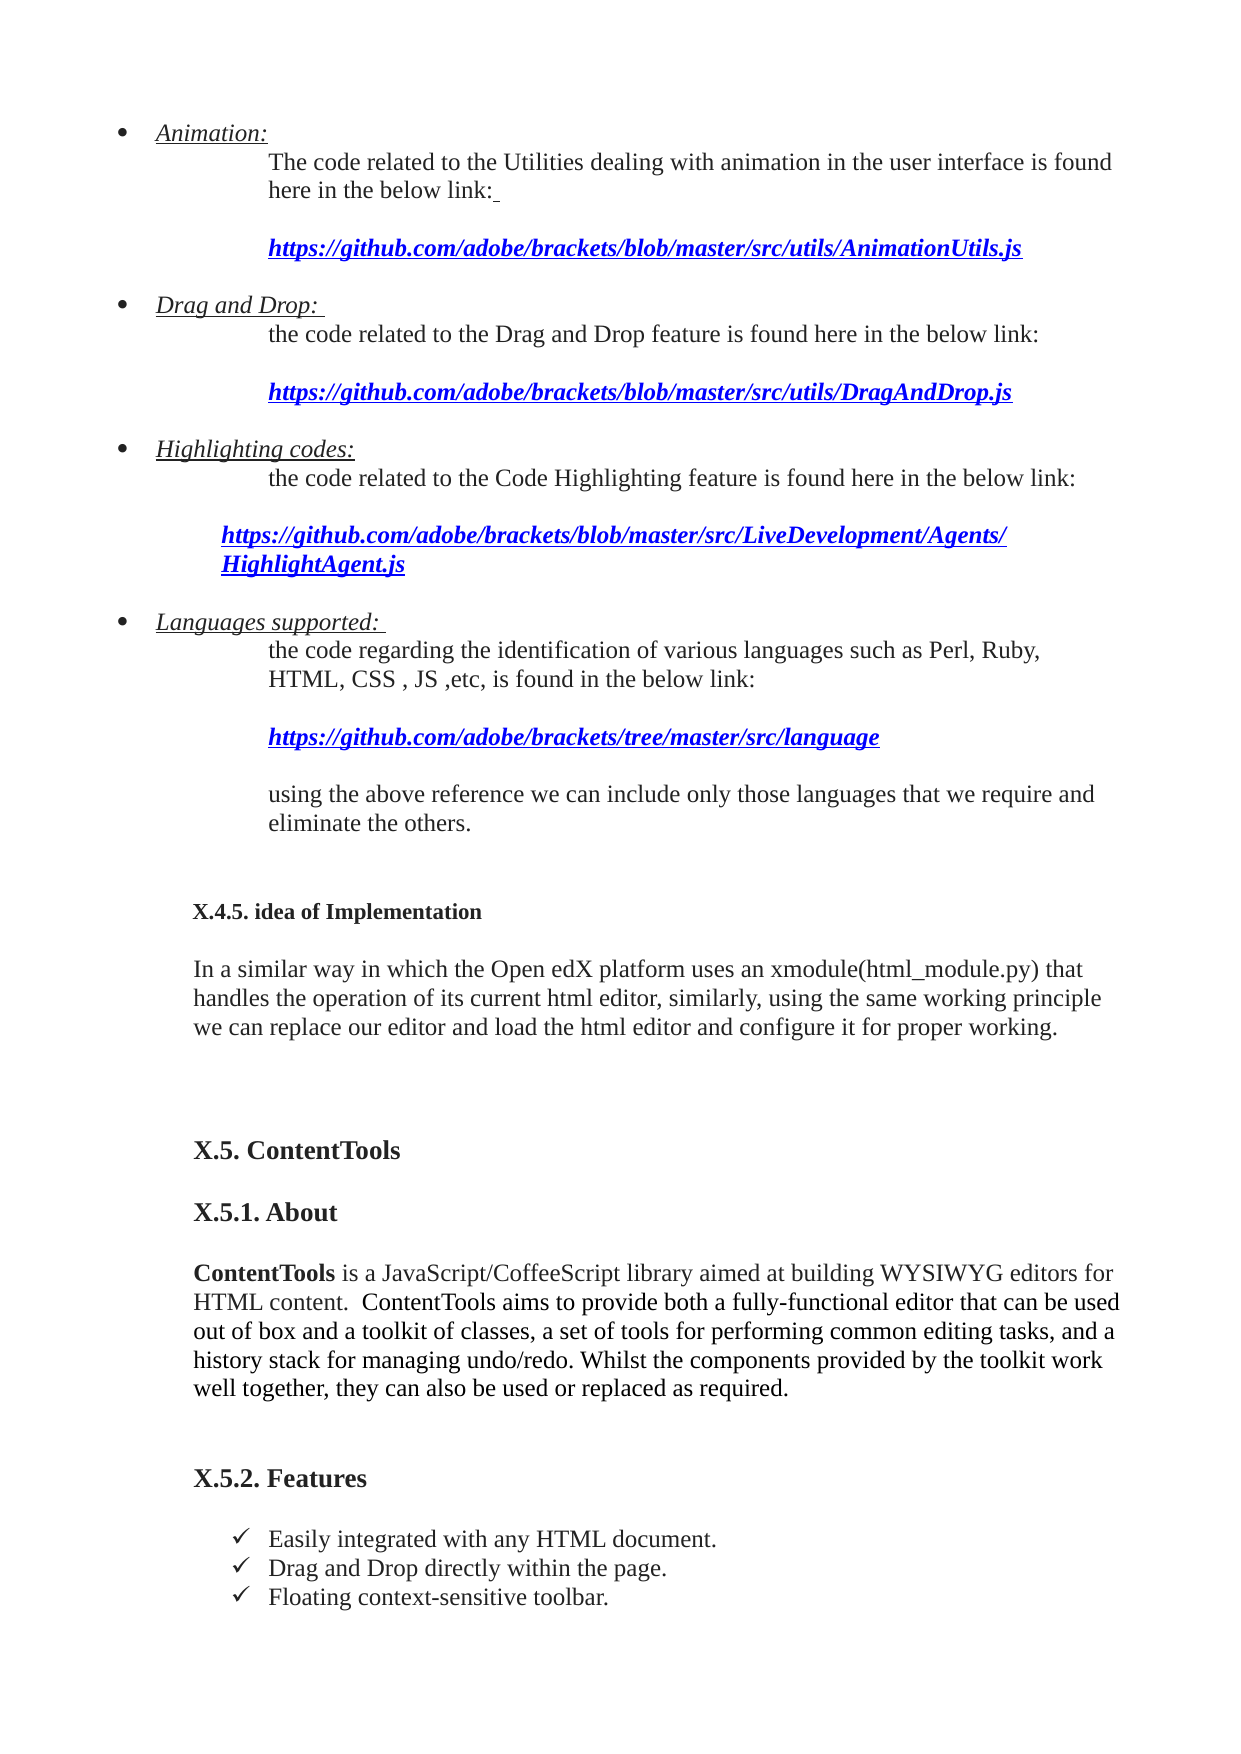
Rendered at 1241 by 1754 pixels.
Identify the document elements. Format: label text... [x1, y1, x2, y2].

list Drag and Drop directly within the page. [231, 1553, 1122, 1582]
list Drag and Drop: [118, 291, 1122, 319]
list Animation: [118, 118, 1122, 147]
list the code regarding the identification of various languages such as Perl, Ruby, HTML, CSS , JS ,etc, is found in the below link: [268, 636, 1122, 693]
list the code related to the Drag and Drop feature is found here in the below link: [268, 319, 1122, 348]
list Highlighting codes: [118, 434, 1122, 463]
text In a similar way in which the Open edX platform uses an xmodule(html_module.py) that handles the operation of its current html editor, similarly, using the same working principle we can replace our editor and load the html editor and configure it for proper working. [193, 954, 1122, 1041]
list X.5.2. Features [193, 1462, 1122, 1493]
list using the above reference we can include only those languages that we require and eliminate the others. [268, 779, 1122, 837]
list https://github.com/adobe/brackets/blob/master/src/utils/DragAndDrop.js [268, 377, 1122, 406]
list The code related to the Utilities dealing with animation in the user interface is found here in the below link: [268, 147, 1122, 204]
text X.4.5. idea of Implementation [118, 894, 1122, 926]
list Languages supported: [118, 607, 1122, 636]
list ContentTools is a JavaScript/CoffeeScript library aimed at building WYSIWYG editors for HTML content. ContentTools aims to provide both a fully-functional editor that can be used out of box and a toolkit of classes, a set of tools for performing common editing tasks, and a history stack for managing undo/redo. Whilst the components provided by the toolkit work well together, they can also be used or replaced as required. [193, 1258, 1122, 1402]
list Floating context-sensitive toolbar. [231, 1582, 1122, 1611]
list https://github.com/adobe/brackets/blob/master/src/LiveDevelopment/Agents/HighlightAgent.js [221, 521, 1122, 578]
list the code related to the Code Highlighting feature is found here in the below link: [221, 463, 1122, 492]
list https://github.com/adobe/brackets/blob/master/src/utils/AnimationUtils.js [268, 233, 1122, 262]
list Easily integrated with any HTML document. [231, 1524, 1122, 1553]
list https://github.com/adobe/brackets/tree/master/src/language [268, 722, 1122, 751]
list X.5.1. About [193, 1196, 1122, 1227]
list X.5. ContentTools [193, 1134, 1122, 1165]
